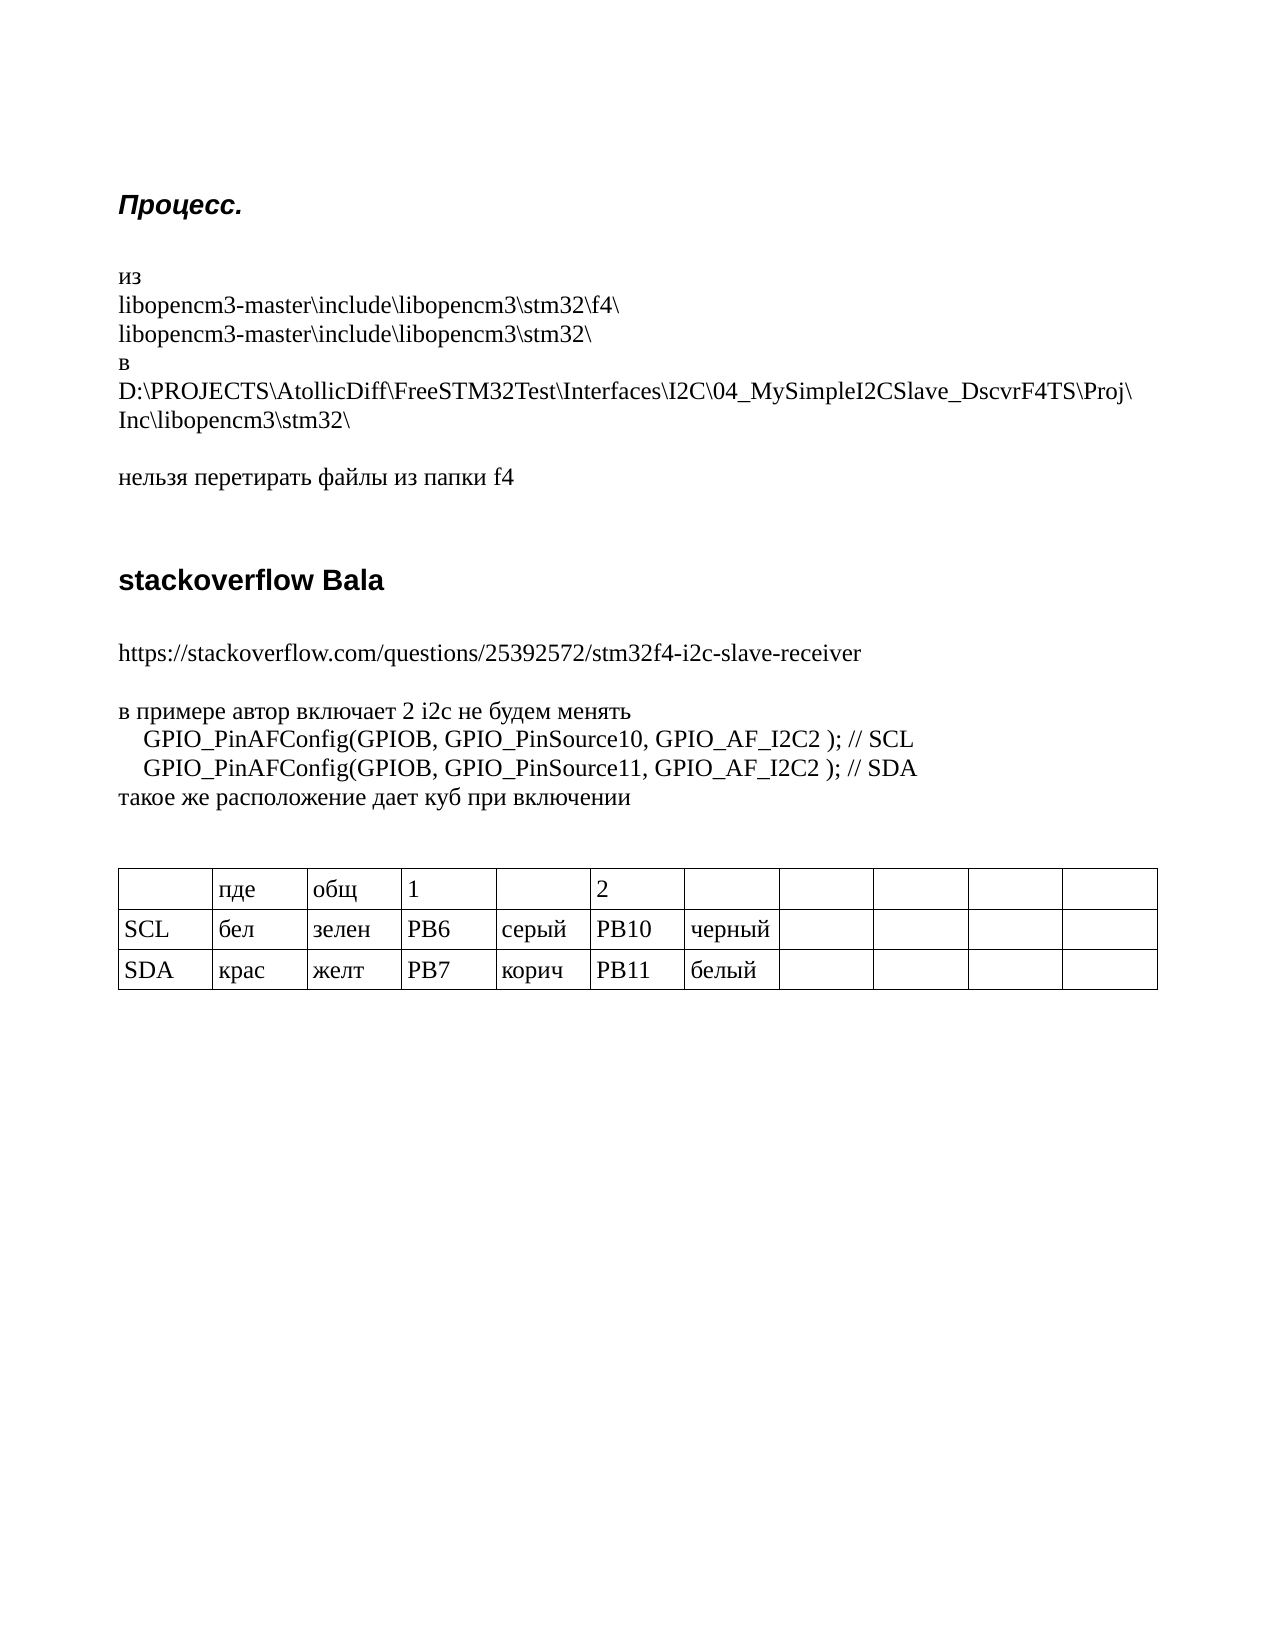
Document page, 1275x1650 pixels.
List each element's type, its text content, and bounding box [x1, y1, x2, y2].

text в [118, 347, 1157, 376]
table_cell крас [213, 950, 307, 989]
table_cell [1063, 950, 1157, 989]
table_cell PB11 [591, 950, 684, 989]
table_cell [969, 910, 1062, 949]
table_cell [780, 950, 873, 989]
table_cell SDA [119, 950, 212, 989]
table_cell [969, 950, 1062, 989]
text в примере автор включает 2 i2c не будем менять [118, 696, 1157, 724]
table_header пде [213, 869, 307, 909]
table_cell бел [213, 910, 307, 949]
text GPIO_PinAFConfig(GPIOB, GPIO_PinSource11, GPIO_AF_I2C2 ); // SDA [118, 753, 1157, 782]
subtitle Процесс. [118, 188, 1157, 220]
table_cell [1063, 910, 1157, 949]
table_cell зелен [308, 910, 401, 949]
table_cell [780, 910, 873, 949]
table_header [874, 869, 968, 909]
table_cell PB10 [591, 910, 684, 949]
table_header общ [308, 869, 401, 909]
table_cell [874, 950, 968, 989]
table_cell серый [497, 910, 590, 949]
table_header [1063, 869, 1157, 909]
text libopencm3-master\include\libopencm3\stm32\f4\ [118, 290, 1157, 319]
text GPIO_PinAFConfig(GPIOB, GPIO_PinSource10, GPIO_AF_I2C2 ); // SCL [118, 724, 1157, 753]
table_cell желт [308, 950, 401, 989]
subtitle stackoverflow Bala [118, 563, 1157, 597]
table_cell [874, 910, 968, 949]
table_header [685, 869, 779, 909]
table_header [969, 869, 1062, 909]
text D:\PROJECTS\AtollicDiff\FreeSTM32Test\Interfaces\I2C\04_MySimpleI2CSlave_DscvrF4TS\Proj\Inc\libopencm3\stm32\ [118, 376, 1157, 434]
text нельзя перетирать файлы из папки f4 [118, 462, 1157, 491]
table_header [497, 869, 590, 909]
table_cell PB7 [402, 950, 496, 989]
table_cell SCL [119, 910, 212, 949]
table_cell черный [685, 910, 779, 949]
table_cell белый [685, 950, 779, 989]
text https://stackoverflow.com/questions/25392572/stm32f4-i2c-slave-receiver [118, 638, 1157, 667]
text libopencm3-master\include\libopencm3\stm32\ [118, 319, 1157, 347]
text из [118, 261, 1157, 290]
table_header 1 [402, 869, 496, 909]
table_header 2 [591, 869, 684, 909]
table_cell корич [497, 950, 590, 989]
text такое же расположение дает куб при включении [118, 782, 1157, 811]
table_header [780, 869, 873, 909]
table_header [119, 869, 212, 909]
table_cell PB6 [402, 910, 496, 949]
